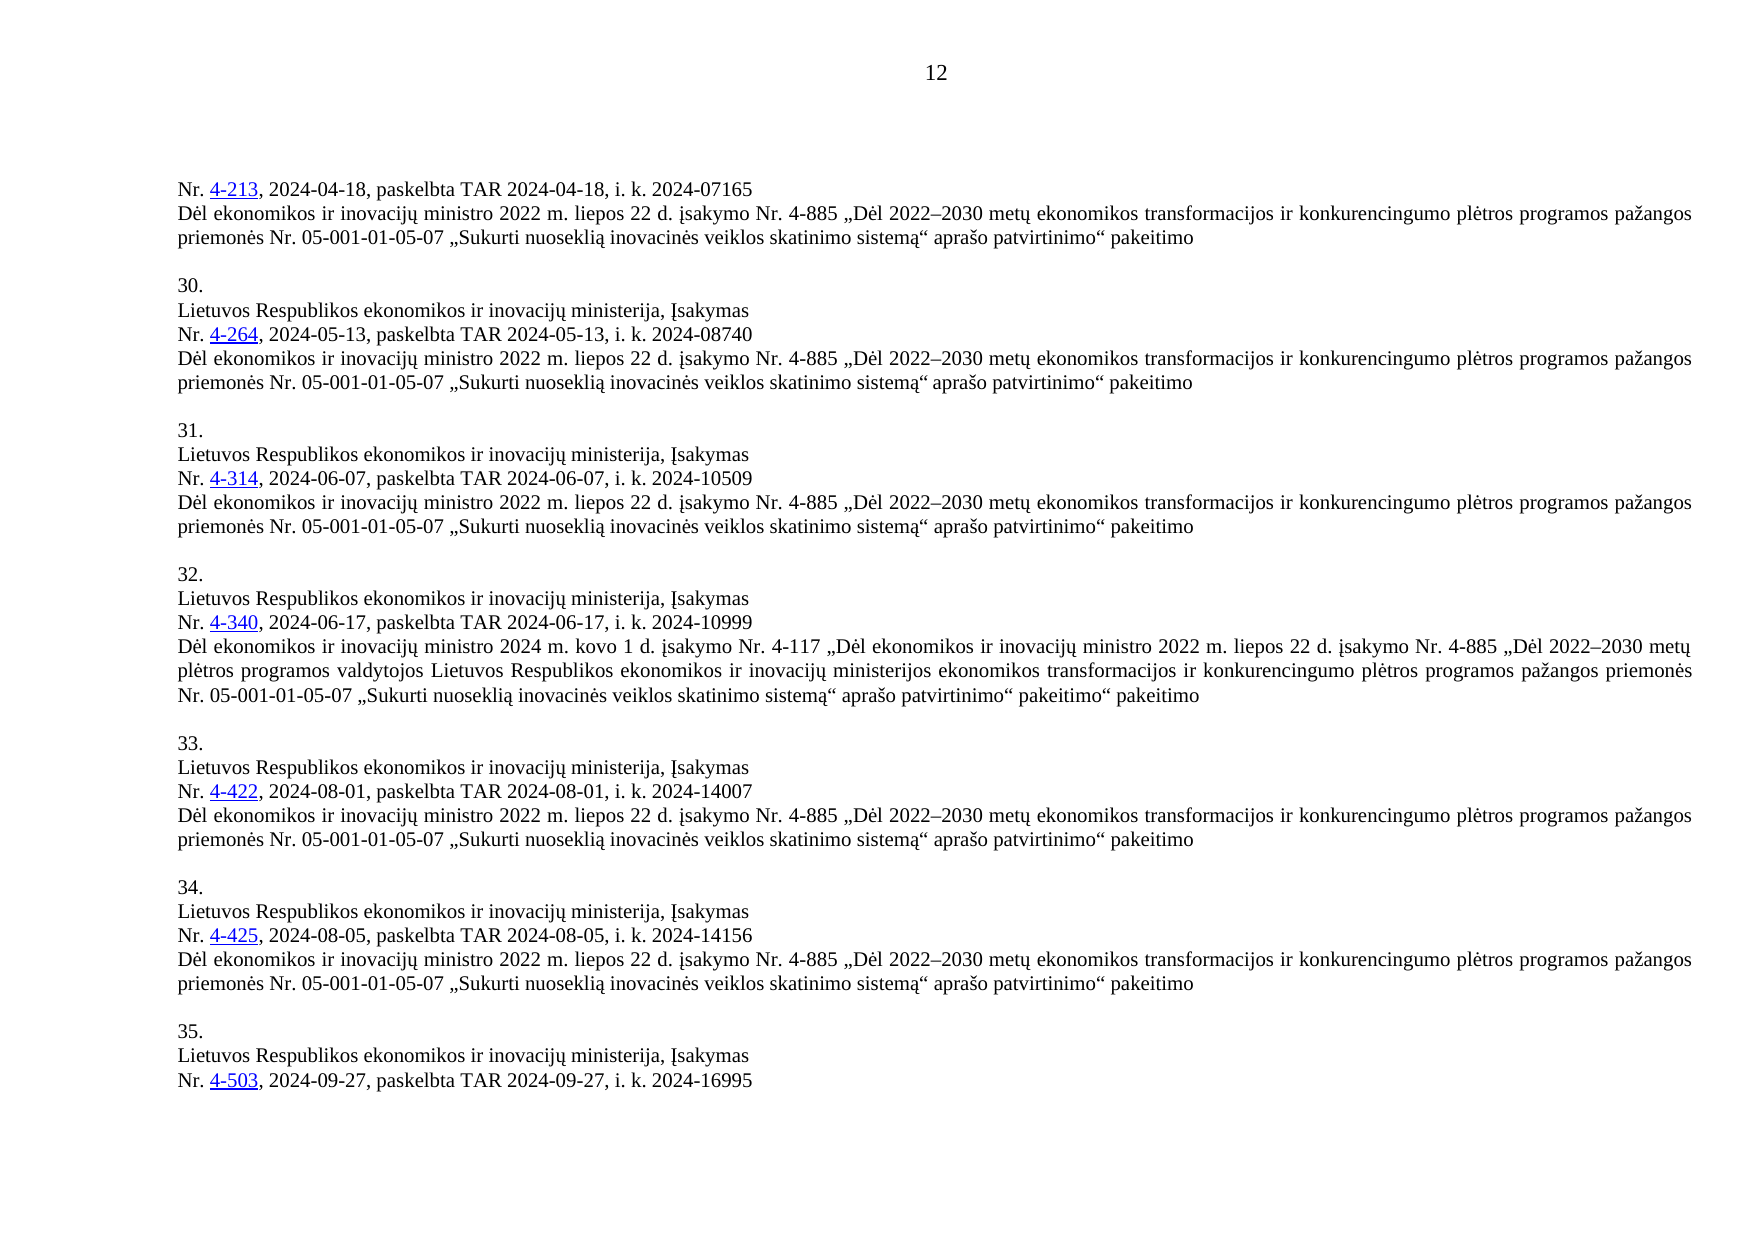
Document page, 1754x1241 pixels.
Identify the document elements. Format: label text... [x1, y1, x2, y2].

text Nr. 4-264, 2024-05-13, paskelbta TAR 2024-05-13, i. k. 2024-08740 [177, 322, 1695, 346]
text Nr. 4-425, 2024-08-05, paskelbta TAR 2024-08-05, i. k. 2024-14156 [177, 923, 1695, 947]
text Dėl ekonomikos ir inovacijų ministro 2024 m. kovo 1 d. įsakymo Nr. 4-117 „Dėl ekonomikos ir inovacijų ministro 2022 m. liepos 22 d. įsakymo Nr. 4-885 „Dėl 2022–2030 metų plėtros programos valdytojos Lietuvos Respublikos ekonomikos ir inovacijų ministerijos ekonomikos transformacijos ir konkurencingumo plėtros programos pažangos priemonės Nr. 05-001-01-05-07 „Sukurti nuoseklią inovacinės veiklos skatinimo sistemą“ aprašo patvirtinimo“ pakeitimo“ pakeitimo [177, 634, 1695, 707]
text 33. [177, 731, 1695, 755]
text 35. [177, 1019, 1695, 1043]
text 32. [177, 562, 1695, 586]
text Dėl ekonomikos ir inovacijų ministro 2022 m. liepos 22 d. įsakymo Nr. 4-885 „Dėl 2022–2030 metų ekonomikos transformacijos ir konkurencingumo plėtros programos pažangos priemonės Nr. 05-001-01-05-07 „Sukurti nuoseklią inovacinės veiklos skatinimo sistemą“ aprašo patvirtinimo“ pakeitimo [177, 803, 1695, 851]
text Lietuvos Respublikos ekonomikos ir inovacijų ministerija, Įsakymas [177, 297, 1695, 322]
text 30. [177, 273, 1695, 297]
text Dėl ekonomikos ir inovacijų ministro 2022 m. liepos 22 d. įsakymo Nr. 4-885 „Dėl 2022–2030 metų ekonomikos transformacijos ir konkurencingumo plėtros programos pažangos priemonės Nr. 05-001-01-05-07 „Sukurti nuoseklią inovacinės veiklos skatinimo sistemą“ aprašo patvirtinimo“ pakeitimo [177, 490, 1695, 538]
text Nr. 4-213, 2024-04-18, paskelbta TAR 2024-04-18, i. k. 2024-07165 [177, 177, 1695, 201]
text Lietuvos Respublikos ekonomikos ir inovacijų ministerija, Įsakymas [177, 586, 1695, 610]
text Dėl ekonomikos ir inovacijų ministro 2022 m. liepos 22 d. įsakymo Nr. 4-885 „Dėl 2022–2030 metų ekonomikos transformacijos ir konkurencingumo plėtros programos pažangos priemonės Nr. 05-001-01-05-07 „Sukurti nuoseklią inovacinės veiklos skatinimo sistemą“ aprašo patvirtinimo“ pakeitimo [177, 201, 1695, 249]
text Nr. 4-503, 2024-09-27, paskelbta TAR 2024-09-27, i. k. 2024-16995 [177, 1067, 1695, 1092]
text Lietuvos Respublikos ekonomikos ir inovacijų ministerija, Įsakymas [177, 442, 1695, 466]
text Dėl ekonomikos ir inovacijų ministro 2022 m. liepos 22 d. įsakymo Nr. 4-885 „Dėl 2022–2030 metų ekonomikos transformacijos ir konkurencingumo plėtros programos pažangos priemonės Nr. 05-001-01-05-07 „Sukurti nuoseklią inovacinės veiklos skatinimo sistemą“ aprašo patvirtinimo“ pakeitimo [177, 947, 1695, 995]
text Lietuvos Respublikos ekonomikos ir inovacijų ministerija, Įsakymas [177, 1043, 1695, 1067]
text Lietuvos Respublikos ekonomikos ir inovacijų ministerija, Įsakymas [177, 755, 1695, 779]
text Lietuvos Respublikos ekonomikos ir inovacijų ministerija, Įsakymas [177, 899, 1695, 923]
text Nr. 4-340, 2024-06-17, paskelbta TAR 2024-06-17, i. k. 2024-10999 [177, 610, 1695, 634]
text Nr. 4-422, 2024-08-01, paskelbta TAR 2024-08-01, i. k. 2024-14007 [177, 779, 1695, 803]
text 31. [177, 418, 1695, 442]
text 34. [177, 875, 1695, 899]
text Nr. 4-314, 2024-06-07, paskelbta TAR 2024-06-07, i. k. 2024-10509 [177, 466, 1695, 490]
text Dėl ekonomikos ir inovacijų ministro 2022 m. liepos 22 d. įsakymo Nr. 4-885 „Dėl 2022–2030 metų ekonomikos transformacijos ir konkurencingumo plėtros programos pažangos priemonės Nr. 05-001-01-05-07 „Sukurti nuoseklią inovacinės veiklos skatinimo sistemą“ aprašo patvirtinimo“ pakeitimo [177, 346, 1695, 394]
